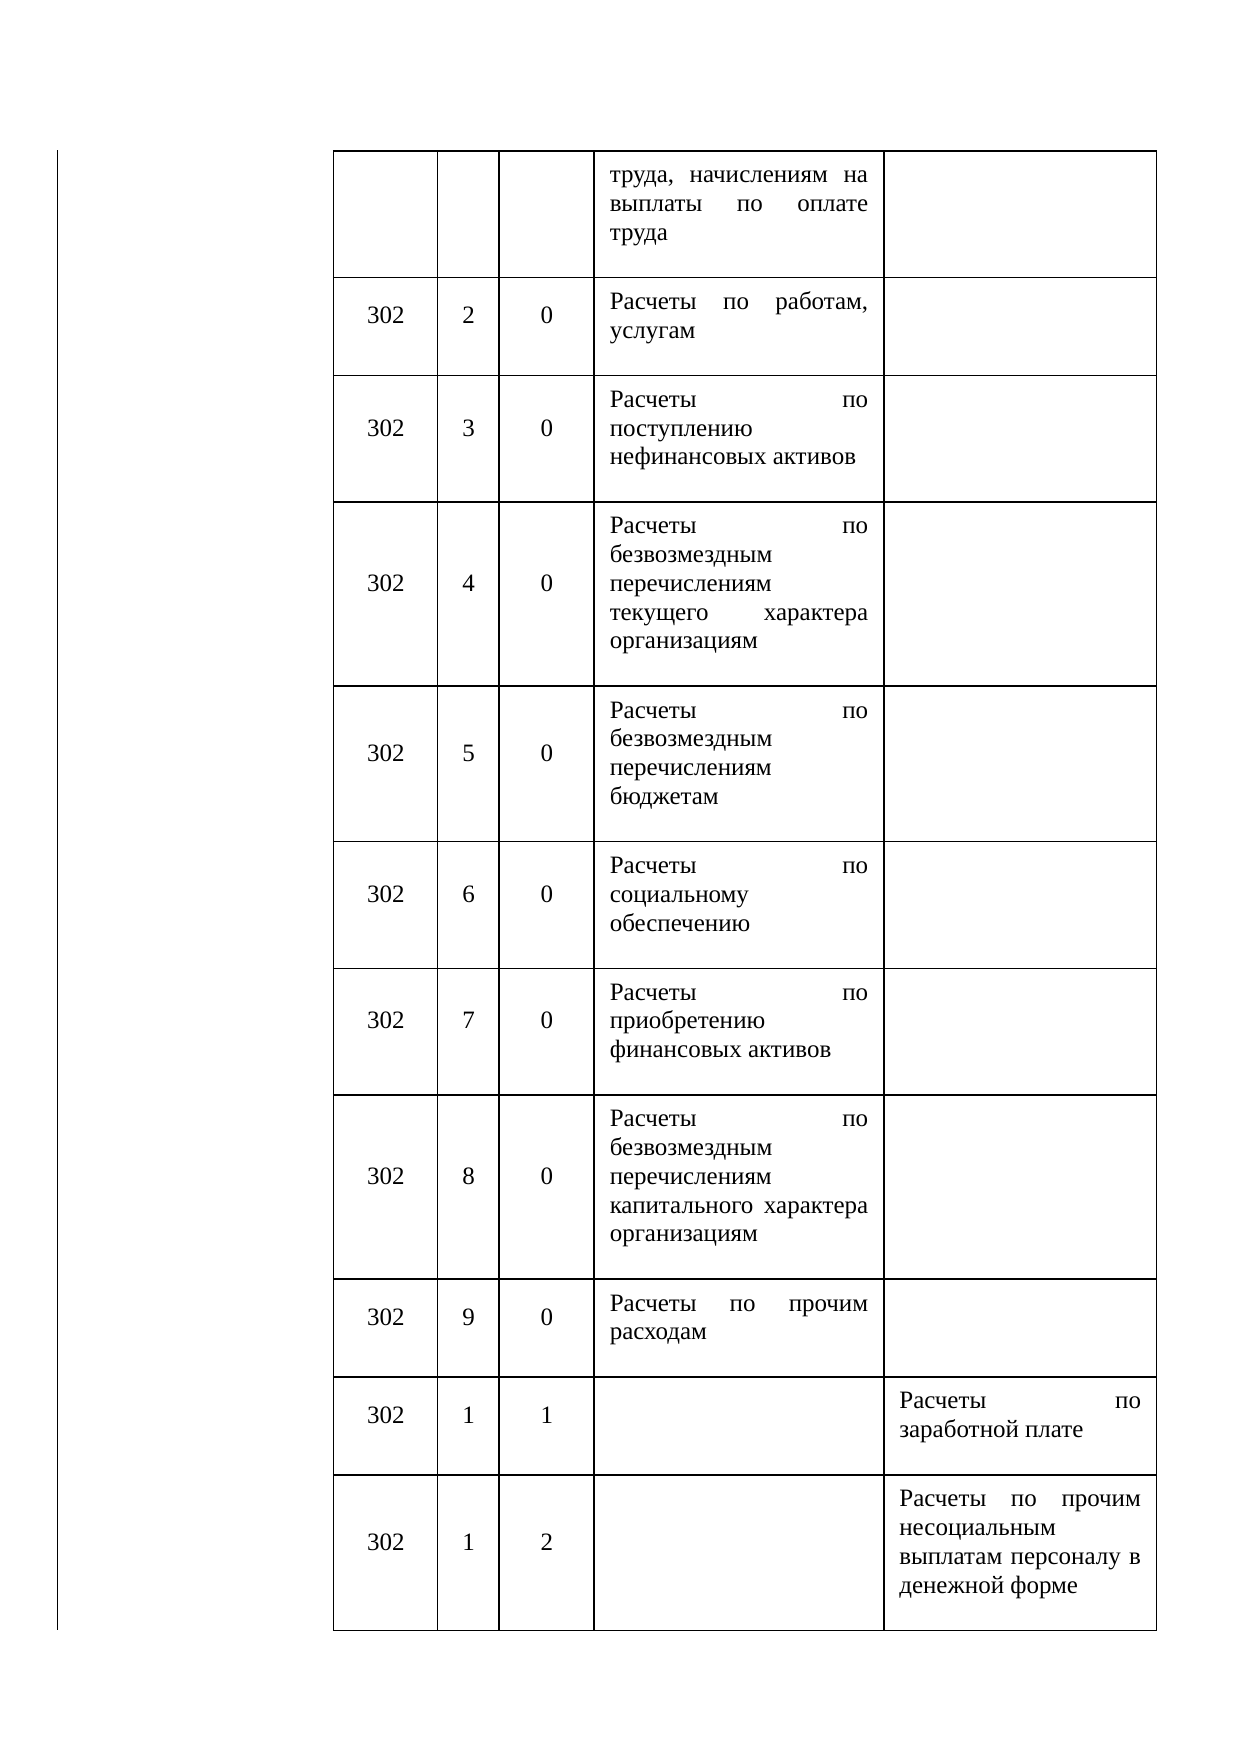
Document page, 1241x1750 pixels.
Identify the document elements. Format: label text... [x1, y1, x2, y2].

table_cell 302 [334, 842, 437, 967]
table_cell 302 [334, 969, 437, 1094]
table_cell Расчеты по прочим несоциальным выплатам персоналу в денежной форме [885, 1476, 1156, 1629]
table_cell [58, 1376, 333, 1474]
table_cell 9 [438, 1280, 498, 1376]
table_cell 302 [334, 1096, 437, 1278]
table_cell 302 [334, 687, 437, 841]
table_cell 4 [438, 503, 498, 685]
table_cell [58, 841, 333, 967]
table_cell [58, 375, 333, 501]
table_cell 0 [500, 376, 593, 501]
table_cell [885, 1096, 1156, 1278]
table_cell Расчеты по приобретению финансовых активов [595, 969, 883, 1094]
table_cell [885, 278, 1156, 374]
table_cell [334, 152, 437, 277]
table_cell [58, 968, 333, 1094]
table_cell [58, 150, 333, 277]
table_cell 2 [438, 278, 498, 374]
table_cell 3 [438, 376, 498, 501]
table_cell [595, 1476, 883, 1629]
table_cell [58, 277, 333, 374]
table_cell Расчеты по заработной плате [885, 1378, 1156, 1474]
table_cell [595, 1378, 883, 1474]
table_cell [885, 503, 1156, 685]
table_cell [885, 842, 1156, 967]
table_cell 0 [500, 687, 593, 841]
table_cell Расчеты по безвозмездным перечислениям капитального характера организациям [595, 1096, 883, 1278]
table_cell 0 [500, 1280, 593, 1376]
table_cell 0 [500, 842, 593, 967]
table_cell 7 [438, 969, 498, 1094]
table_cell [58, 1094, 333, 1278]
table_cell 1 [500, 1378, 593, 1474]
table_cell 1 [438, 1378, 498, 1474]
table_cell Расчеты по безвозмездным перечислениям текущего характера организациям [595, 503, 883, 685]
table_cell 1 [438, 1476, 498, 1629]
table_cell 0 [500, 503, 593, 685]
table_cell [58, 1278, 333, 1376]
table_cell 302 [334, 1280, 437, 1376]
table_cell 302 [334, 376, 437, 501]
table_cell 5 [438, 687, 498, 841]
table_cell 6 [438, 842, 498, 967]
table_cell [885, 1280, 1156, 1376]
table_cell 302 [334, 1476, 437, 1629]
table_cell 0 [500, 1096, 593, 1278]
table_cell 302 [334, 503, 437, 685]
table_cell 302 [334, 1378, 437, 1474]
table_cell [58, 501, 333, 685]
table_cell [438, 152, 498, 277]
table_cell [58, 1474, 333, 1629]
table_cell [885, 969, 1156, 1094]
table_cell 0 [500, 969, 593, 1094]
table_cell [500, 152, 593, 277]
table_cell Расчеты по безвозмездным перечислениям бюджетам [595, 687, 883, 841]
table_cell Расчеты по работам, услугам [595, 278, 883, 374]
table_cell 302 [334, 278, 437, 374]
table_cell [58, 685, 333, 841]
table_cell [885, 152, 1156, 277]
table_cell [885, 687, 1156, 841]
table_cell 0 [500, 278, 593, 374]
table_cell 8 [438, 1096, 498, 1278]
table_cell труда, начислениям на выплаты по оплате труда [595, 152, 883, 277]
table_cell Расчеты по социальному обеспечению [595, 842, 883, 967]
table_cell Расчеты по прочим расходам [595, 1280, 883, 1376]
table_cell Расчеты по поступлению нефинансовых активов [595, 376, 883, 501]
table_cell [885, 376, 1156, 501]
table_cell 2 [500, 1476, 593, 1629]
